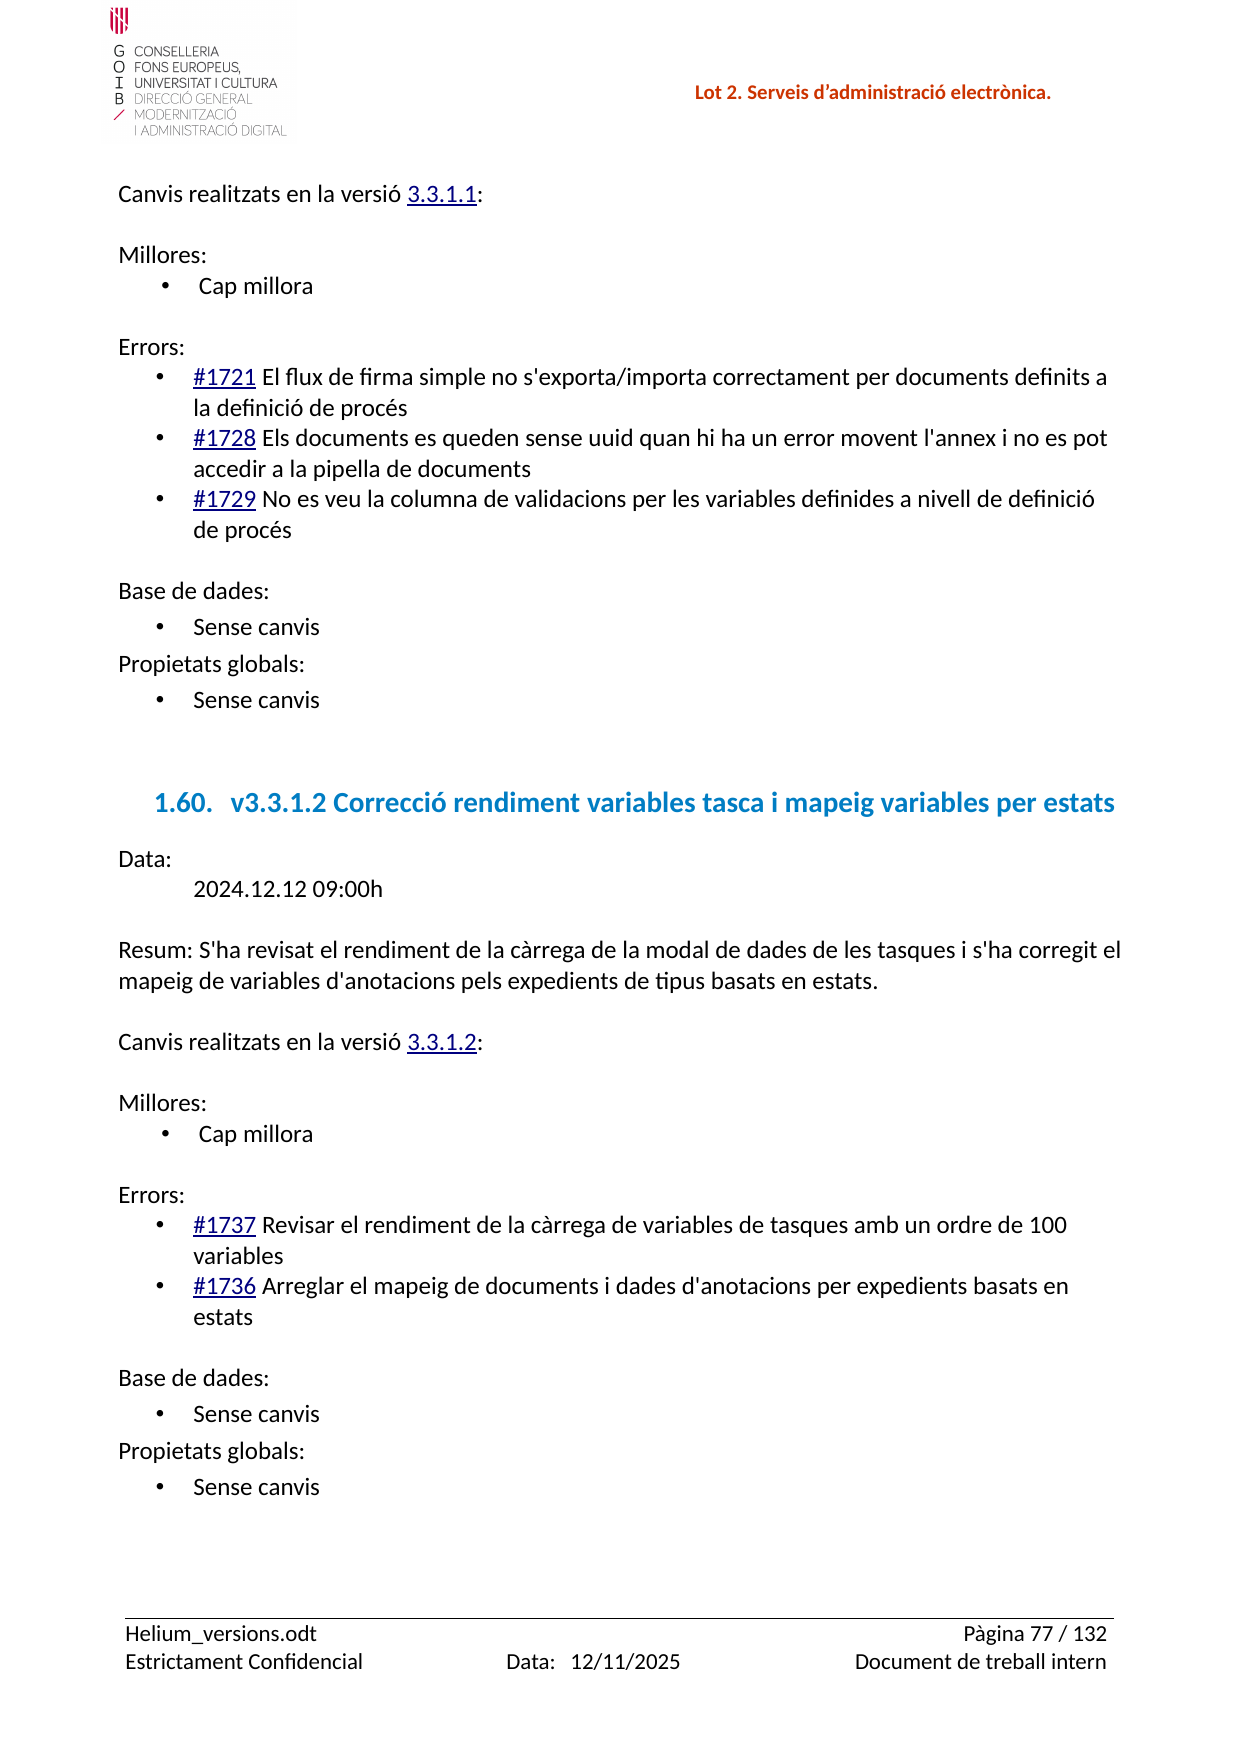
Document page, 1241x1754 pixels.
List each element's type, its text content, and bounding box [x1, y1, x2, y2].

list #1736 Arreglar el mapeig de documents i dades d'anotacions per expedients basats en estats [156, 1270, 1122, 1331]
text 2024.12.12 09:00h [118, 874, 1122, 904]
picture [100, 0, 297, 144]
text Millores: [118, 1087, 1122, 1118]
text Resum: S'ha revisat el rendiment de la càrrega de la modal de dades de les tasques i s'ha corregit el mapeig de variables d'anotacions pels expedients de tipus basats en estats. [118, 935, 1122, 996]
list Sense canvis [156, 611, 1122, 642]
text Propietats globals: [118, 1435, 1122, 1465]
list Cap millora [161, 1118, 1122, 1148]
text Base de dades: [118, 1362, 1122, 1392]
text Errors: [118, 331, 1122, 361]
list Sense canvis [156, 1398, 1122, 1429]
text Canvis realitzats en la versió 3.3.1.2: [118, 1026, 1122, 1057]
text Base de dades: [118, 575, 1122, 606]
text Errors: [118, 1179, 1122, 1209]
list #1721 El flux de firma simple no s'exporta/importa correctament per documents definits a la definició de procés [156, 361, 1122, 422]
list Cap millora [161, 270, 1122, 300]
list Sense canvis [156, 684, 1122, 715]
list Sense canvis [156, 1471, 1122, 1502]
list #1728 Els documents es queden sense uuid quan hi ha un error movent l'annex i no es pot accedir a la pipella de documents [156, 422, 1122, 483]
text Millores: [118, 239, 1122, 270]
text Canvis realitzats en la versió 3.3.1.1: [118, 178, 1122, 209]
list #1729 No es veu la columna de validacions per les variables definides a nivell de definició de procés [156, 483, 1122, 544]
text Data: [118, 843, 1122, 874]
text Propietats globals: [118, 648, 1122, 678]
list #1737 Revisar el rendiment de la càrrega de variables de tasques amb un ordre de 100 variables [156, 1209, 1122, 1270]
subtitle v3.3.1.2 Correcció rendiment variables tasca i mapeig variables per estats [153, 784, 1122, 819]
